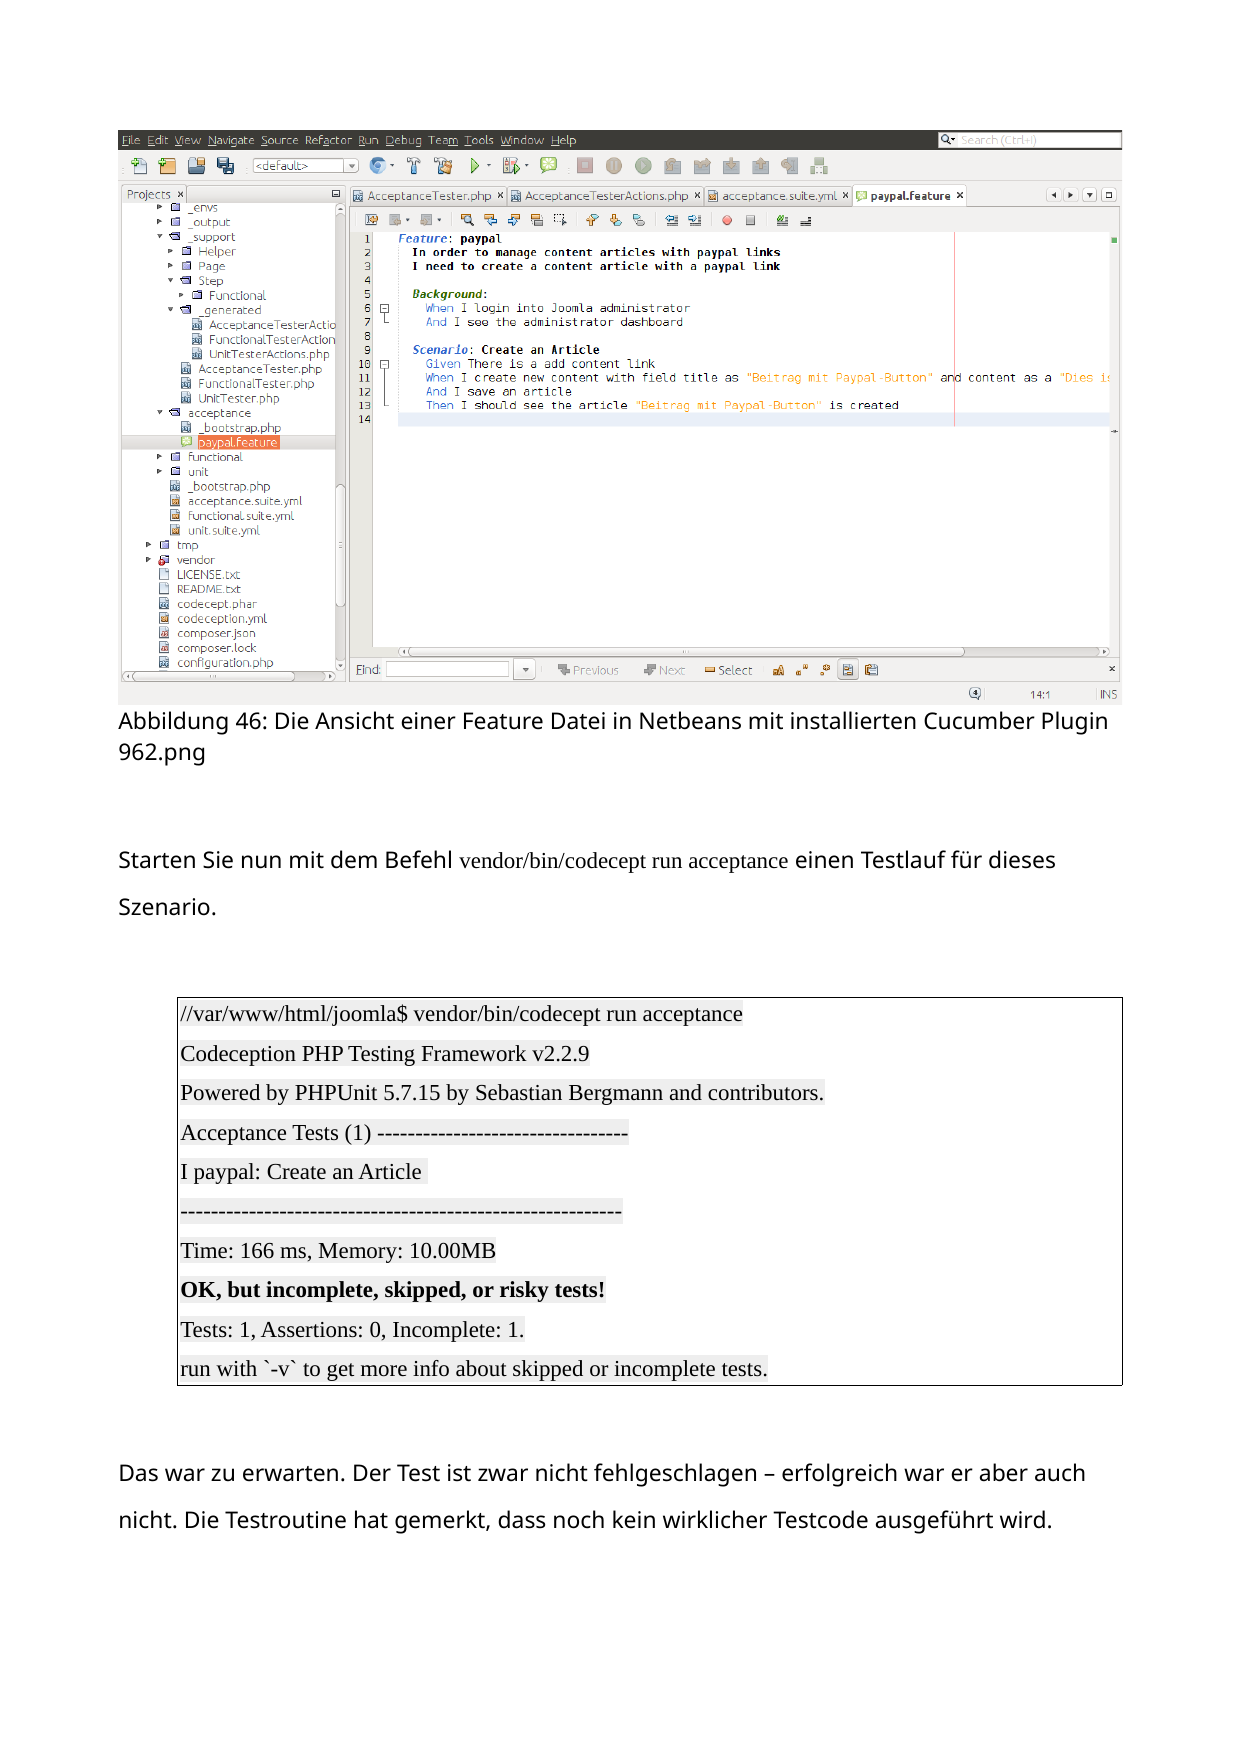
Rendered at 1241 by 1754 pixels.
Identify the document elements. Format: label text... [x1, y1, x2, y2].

picture [118, 130, 1123, 705]
text Das war zu erwarten. Der Test ist zwar nicht fehlgeschlagen – erfolgreich war er aber auch nicht. Die Testroutine hat gemerkt, dass noch kein wirklicher Testcode ausgeführt wird. [118, 1457, 1122, 1535]
text //var/www/html/joomla$ vendor/bin/codecept run acceptance Codeception PHP Testing Framework v2.2.9 Powered by PHPUnit 5.7.15 by Sebastian Bergmann and contributors. Acceptance Tests (1) --------------------------------- I paypal: Create an Article ---------------------------------------------------------- Time: 166 ms, Memory: 10.00MB OK, but incomplete, skipped, or risky tests! Tests: 1, Assertions: 0, Incomplete: 1. run with `-v` to get more info about skipped or incomplete tests. [178, 998, 1122, 1385]
text Abbildung 46: Die Ansicht einer Feature Datei in Netbeans mit installierten Cucumber Plugin 962.png [118, 705, 1122, 767]
text Starten Sie nun mit dem Befehl vendor/bin/codecept run acceptance einen Testlauf für dieses Szenario. [118, 844, 1122, 922]
